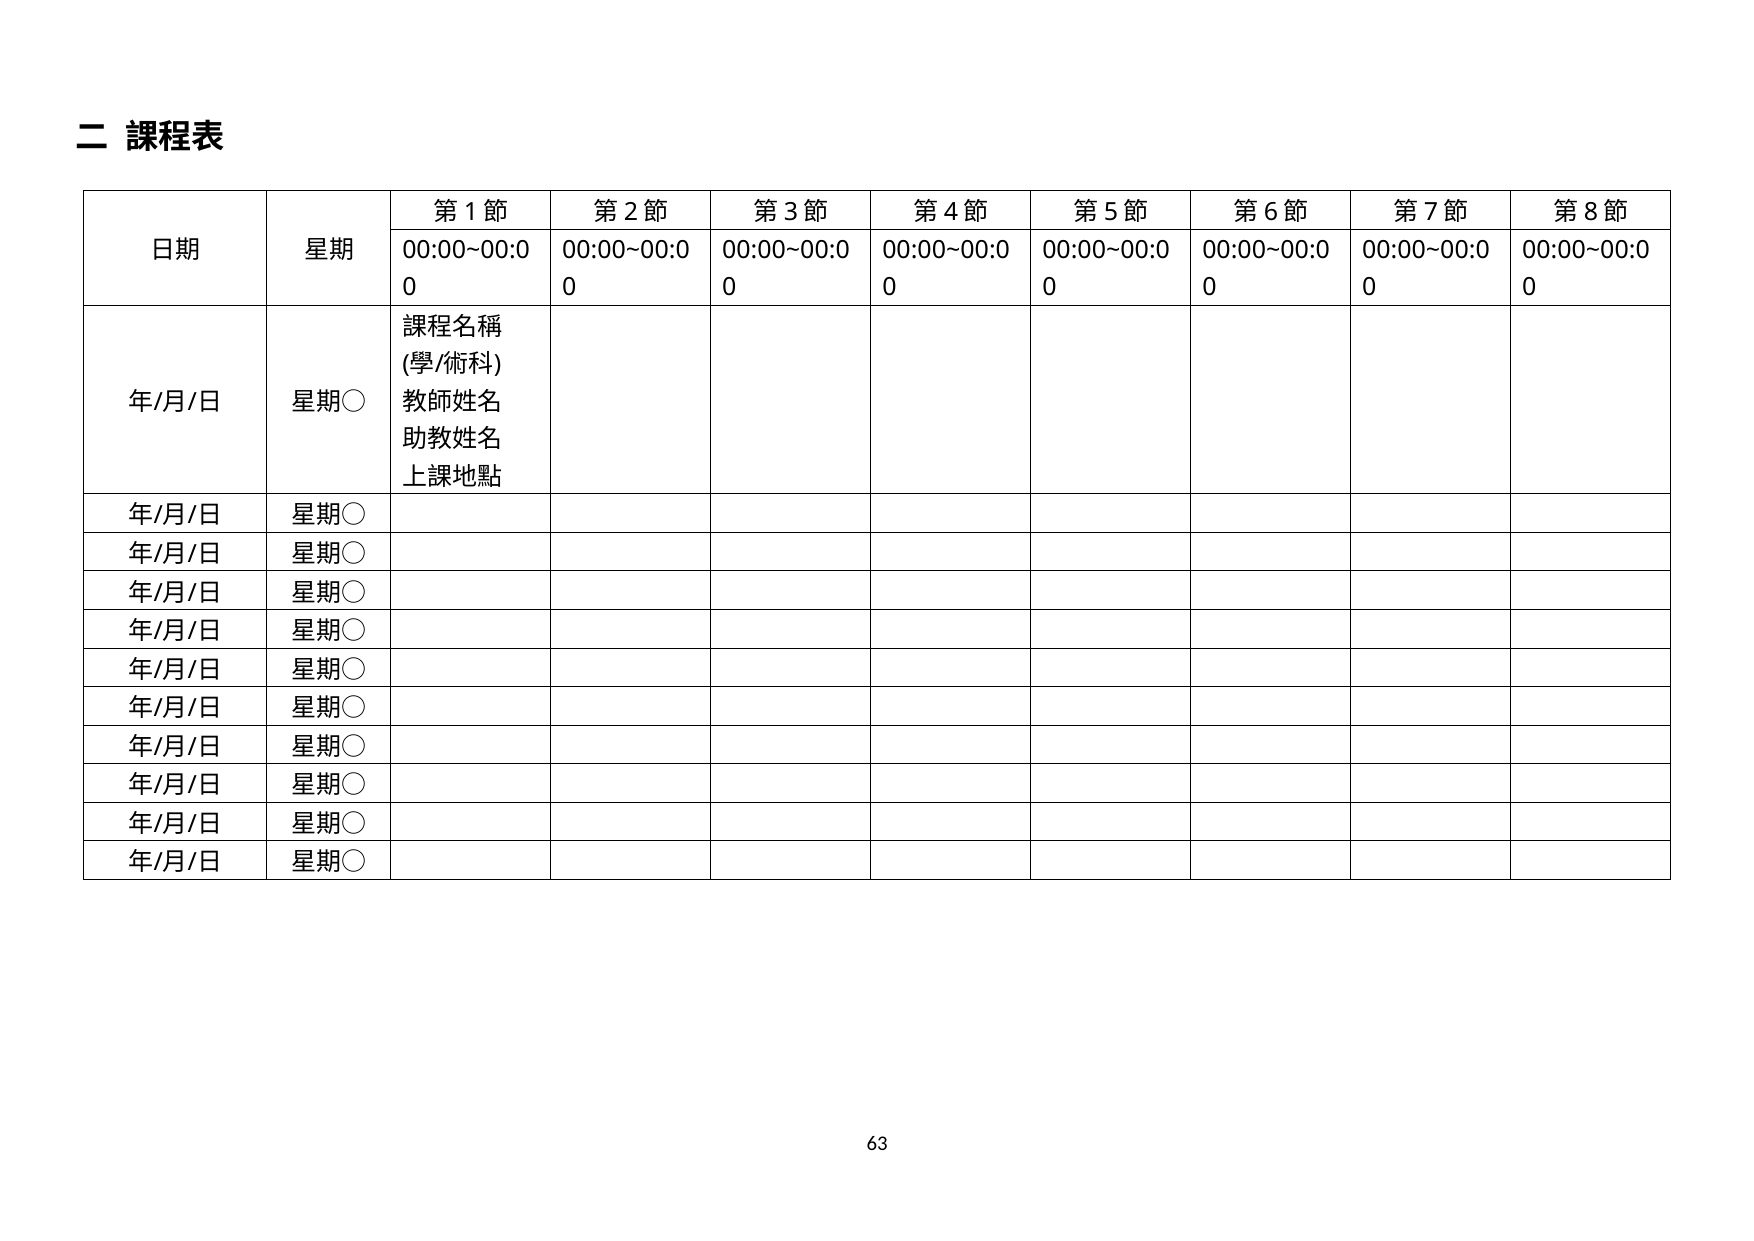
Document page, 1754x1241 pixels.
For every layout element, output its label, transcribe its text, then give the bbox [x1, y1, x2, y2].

table_cell [711, 841, 870, 879]
table_cell [551, 687, 710, 724]
table_cell [1031, 494, 1190, 532]
list 課程表 [75, 96, 1679, 171]
table_cell 00:00~00:00 [391, 230, 550, 305]
table_cell 年/月/日 [84, 649, 266, 686]
table_cell 00:00~00:00 [1351, 230, 1510, 305]
table_cell [711, 306, 870, 493]
table_cell [1031, 610, 1190, 647]
table_cell [871, 764, 1030, 802]
table_cell [1191, 726, 1350, 763]
table_cell [1511, 803, 1670, 840]
table_cell [1511, 764, 1670, 802]
table_cell 00:00~00:00 [1031, 230, 1190, 305]
table_cell [391, 533, 550, 570]
table_cell [871, 803, 1030, 840]
table_cell [871, 306, 1030, 493]
table_cell 星期○ [267, 533, 390, 570]
table_cell 星期○ [267, 803, 390, 840]
table_header 第6節 [1191, 191, 1350, 229]
table_cell 課程名稱 (學/術科) 教師姓名 助教姓名 上課地點 [391, 306, 550, 493]
table_cell [1351, 841, 1510, 879]
table_cell [1031, 841, 1190, 879]
table_cell [1031, 726, 1190, 763]
table_cell [1511, 841, 1670, 879]
table_cell [871, 571, 1030, 609]
table_cell 年/月/日 [84, 764, 266, 802]
table_cell [1351, 764, 1510, 802]
table_header 第1節 [391, 191, 550, 229]
table_cell [1511, 533, 1670, 570]
table_cell [391, 803, 550, 840]
table_cell 星期○ [267, 841, 390, 879]
table_cell [391, 571, 550, 609]
table_cell [1031, 571, 1190, 609]
table_cell 00:00~00:00 [551, 230, 710, 305]
table_cell [391, 494, 550, 532]
table_header 第5節 [1031, 191, 1190, 229]
table_cell 年/月/日 [84, 687, 266, 724]
table_cell [551, 803, 710, 840]
table_cell [1191, 533, 1350, 570]
table_cell [1031, 533, 1190, 570]
table_header 日期 [84, 191, 266, 305]
table_cell [1191, 571, 1350, 609]
table_cell [1351, 726, 1510, 763]
table_cell [711, 687, 870, 724]
table_cell 年/月/日 [84, 494, 266, 532]
table_cell [871, 726, 1030, 763]
table_cell [1511, 649, 1670, 686]
table_header 第8節 [1511, 191, 1670, 229]
table_cell [711, 726, 870, 763]
table_cell [1511, 687, 1670, 724]
table_cell [551, 571, 710, 609]
table_cell [711, 649, 870, 686]
table_cell [1351, 610, 1510, 647]
table_cell [551, 306, 710, 493]
table_cell [871, 533, 1030, 570]
table_cell 星期○ [267, 494, 390, 532]
table_cell [1031, 649, 1190, 686]
table_cell 星期○ [267, 687, 390, 724]
table_cell [871, 610, 1030, 647]
table_cell [551, 649, 710, 686]
table_cell [1191, 610, 1350, 647]
table_cell [711, 571, 870, 609]
table_cell [871, 494, 1030, 532]
table_cell [1031, 687, 1190, 724]
table_cell [551, 533, 710, 570]
table_cell [1351, 533, 1510, 570]
table_cell [391, 841, 550, 879]
table_cell [391, 687, 550, 724]
table_cell 星期○ [267, 306, 390, 493]
table_cell [391, 649, 550, 686]
table_cell 00:00~00:00 [871, 230, 1030, 305]
table_cell 年/月/日 [84, 726, 266, 763]
table_cell [1351, 687, 1510, 724]
table_cell [1511, 494, 1670, 532]
table_cell [1191, 306, 1350, 493]
table_cell [871, 649, 1030, 686]
table_cell [551, 726, 710, 763]
table_cell 星期○ [267, 610, 390, 647]
table_cell [1511, 571, 1670, 609]
table_cell [551, 841, 710, 879]
table_cell [1031, 764, 1190, 802]
table_cell [391, 726, 550, 763]
table_cell 年/月/日 [84, 803, 266, 840]
table_cell [1191, 687, 1350, 724]
table_cell [1511, 610, 1670, 647]
table_header 第7節 [1351, 191, 1510, 229]
table_cell 00:00~00:00 [1511, 230, 1670, 305]
table_cell 年/月/日 [84, 306, 266, 493]
table_cell 星期○ [267, 726, 390, 763]
table_cell [711, 494, 870, 532]
table_cell [1031, 306, 1190, 493]
table_cell [1351, 803, 1510, 840]
table_cell [391, 764, 550, 802]
table_cell [711, 610, 870, 647]
table_cell [1191, 764, 1350, 802]
table_cell [1351, 306, 1510, 493]
table_cell [711, 764, 870, 802]
table_cell 00:00~00:00 [1191, 230, 1350, 305]
table_cell 年/月/日 [84, 571, 266, 609]
table_cell [1351, 494, 1510, 532]
table_cell [391, 610, 550, 647]
table_cell [871, 841, 1030, 879]
table_cell 星期○ [267, 764, 390, 802]
table_header 第4節 [871, 191, 1030, 229]
table_cell [1511, 726, 1670, 763]
table_cell 星期○ [267, 571, 390, 609]
table_cell [1511, 306, 1670, 493]
table_cell [1191, 803, 1350, 840]
table_cell [1351, 649, 1510, 686]
table_cell [1031, 803, 1190, 840]
table_cell 年/月/日 [84, 841, 266, 879]
table_cell [1191, 841, 1350, 879]
table_cell [551, 610, 710, 647]
table_cell [551, 494, 710, 532]
table_cell [871, 687, 1030, 724]
table_cell [551, 764, 710, 802]
table_cell [1191, 649, 1350, 686]
table_cell [1351, 571, 1510, 609]
table_cell 00:00~00:00 [711, 230, 870, 305]
table_header 星期 [267, 191, 390, 305]
table_cell 年/月/日 [84, 533, 266, 570]
table_cell 星期○ [267, 649, 390, 686]
table_cell [711, 803, 870, 840]
table_header 第2節 [551, 191, 710, 229]
table_header 第3節 [711, 191, 870, 229]
table_cell 年/月/日 [84, 610, 266, 647]
table_cell [1191, 494, 1350, 532]
table_cell [711, 533, 870, 570]
